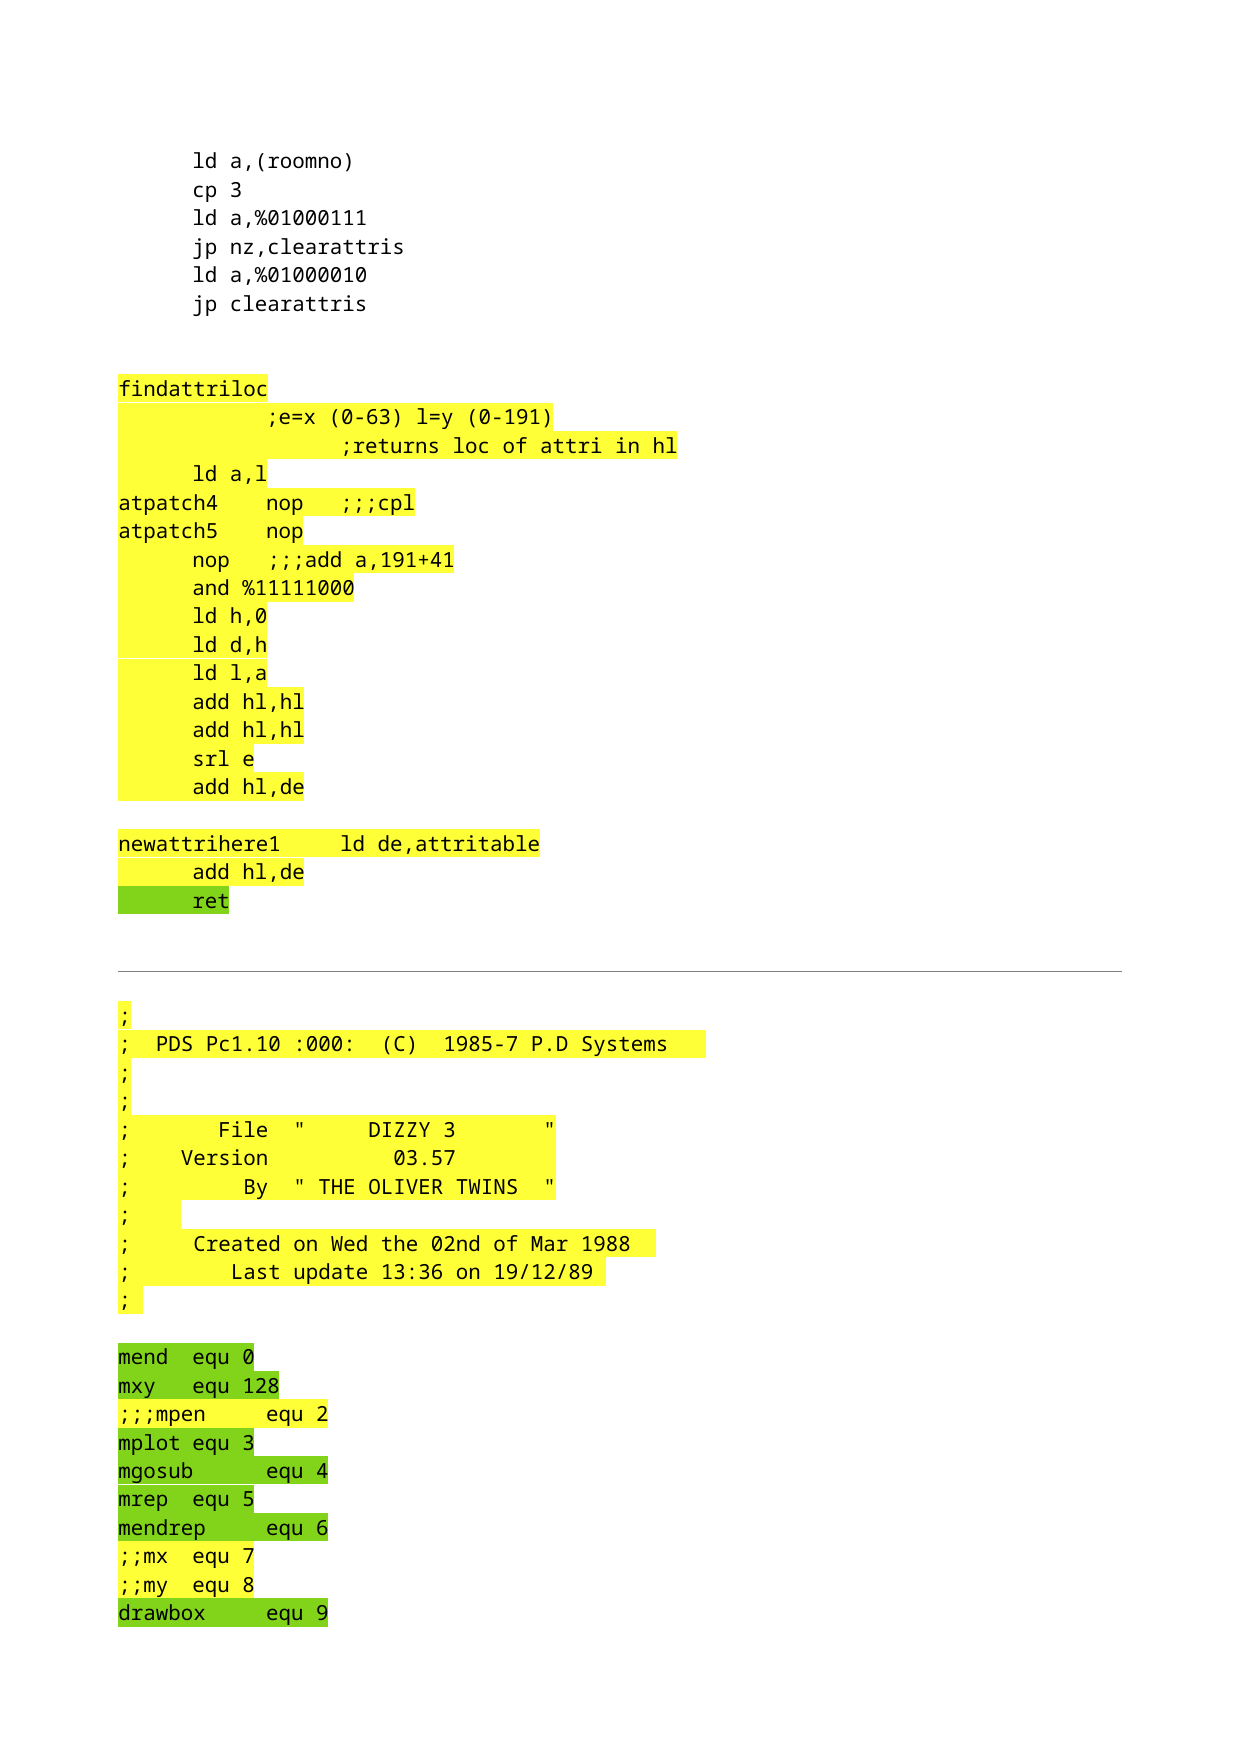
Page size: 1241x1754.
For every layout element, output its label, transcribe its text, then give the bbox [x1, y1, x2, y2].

text ld a,%01000010 [118, 260, 1122, 289]
text ld d,h [118, 630, 1122, 658]
text jp clearattris [118, 289, 1122, 317]
text ; Created on Wed the 02nd of Mar 1988 [118, 1229, 1122, 1257]
text and %11111000 [118, 573, 1122, 602]
text ; Last update 13:36 on 19/12/89 [118, 1257, 1122, 1286]
text cp 3 [118, 175, 1122, 203]
text ;e=x (0-63) l=y (0-191) [118, 402, 1122, 431]
text ; By " THE OLIVER TWINS " [118, 1172, 1122, 1200]
text ; PDS Pc1.10 :000: (C) 1985-7 P.D Systems [118, 1029, 1122, 1058]
text add hl,de [118, 772, 1122, 801]
text ; [118, 1286, 1122, 1314]
text ;;mx equ 7 [118, 1541, 1122, 1570]
text add hl,de [118, 857, 1122, 886]
text srl e [118, 744, 1122, 772]
text mend equ 0 [118, 1342, 1122, 1371]
text mxy equ 128 [118, 1371, 1122, 1399]
text newattrihere1 ld de,attritable [118, 829, 1122, 857]
text ld a,%01000111 [118, 203, 1122, 232]
text ;;;mpen equ 2 [118, 1399, 1122, 1428]
text nop ;;;add a,191+41 [118, 545, 1122, 573]
text mgosub equ 4 [118, 1456, 1122, 1484]
text findattriloc [118, 374, 1122, 402]
text add hl,hl [118, 715, 1122, 744]
text ld a,(roomno) [118, 147, 1122, 175]
text jp nz,clearattris [118, 232, 1122, 260]
text mplot equ 3 [118, 1428, 1122, 1456]
text atpatch4 nop ;;;cpl [118, 488, 1122, 516]
text mrep equ 5 [118, 1484, 1122, 1513]
text ld h,0 [118, 602, 1122, 630]
text ;returns loc of attri in hl [118, 431, 1122, 459]
text drawbox equ 9 [118, 1598, 1122, 1627]
text ;;my equ 8 [118, 1570, 1122, 1598]
text ld a,l [118, 459, 1122, 488]
text ; [118, 1001, 1122, 1029]
text ; [118, 1058, 1122, 1086]
text ; Version 03.57 [118, 1143, 1122, 1172]
text ; [118, 1200, 1122, 1229]
text ld l,a [118, 658, 1122, 687]
text ret [118, 886, 1122, 914]
text ; [118, 1086, 1122, 1115]
text add hl,hl [118, 687, 1122, 715]
text mendrep equ 6 [118, 1513, 1122, 1541]
text atpatch5 nop [118, 516, 1122, 545]
text ; File " DIZZY 3 " [118, 1115, 1122, 1143]
